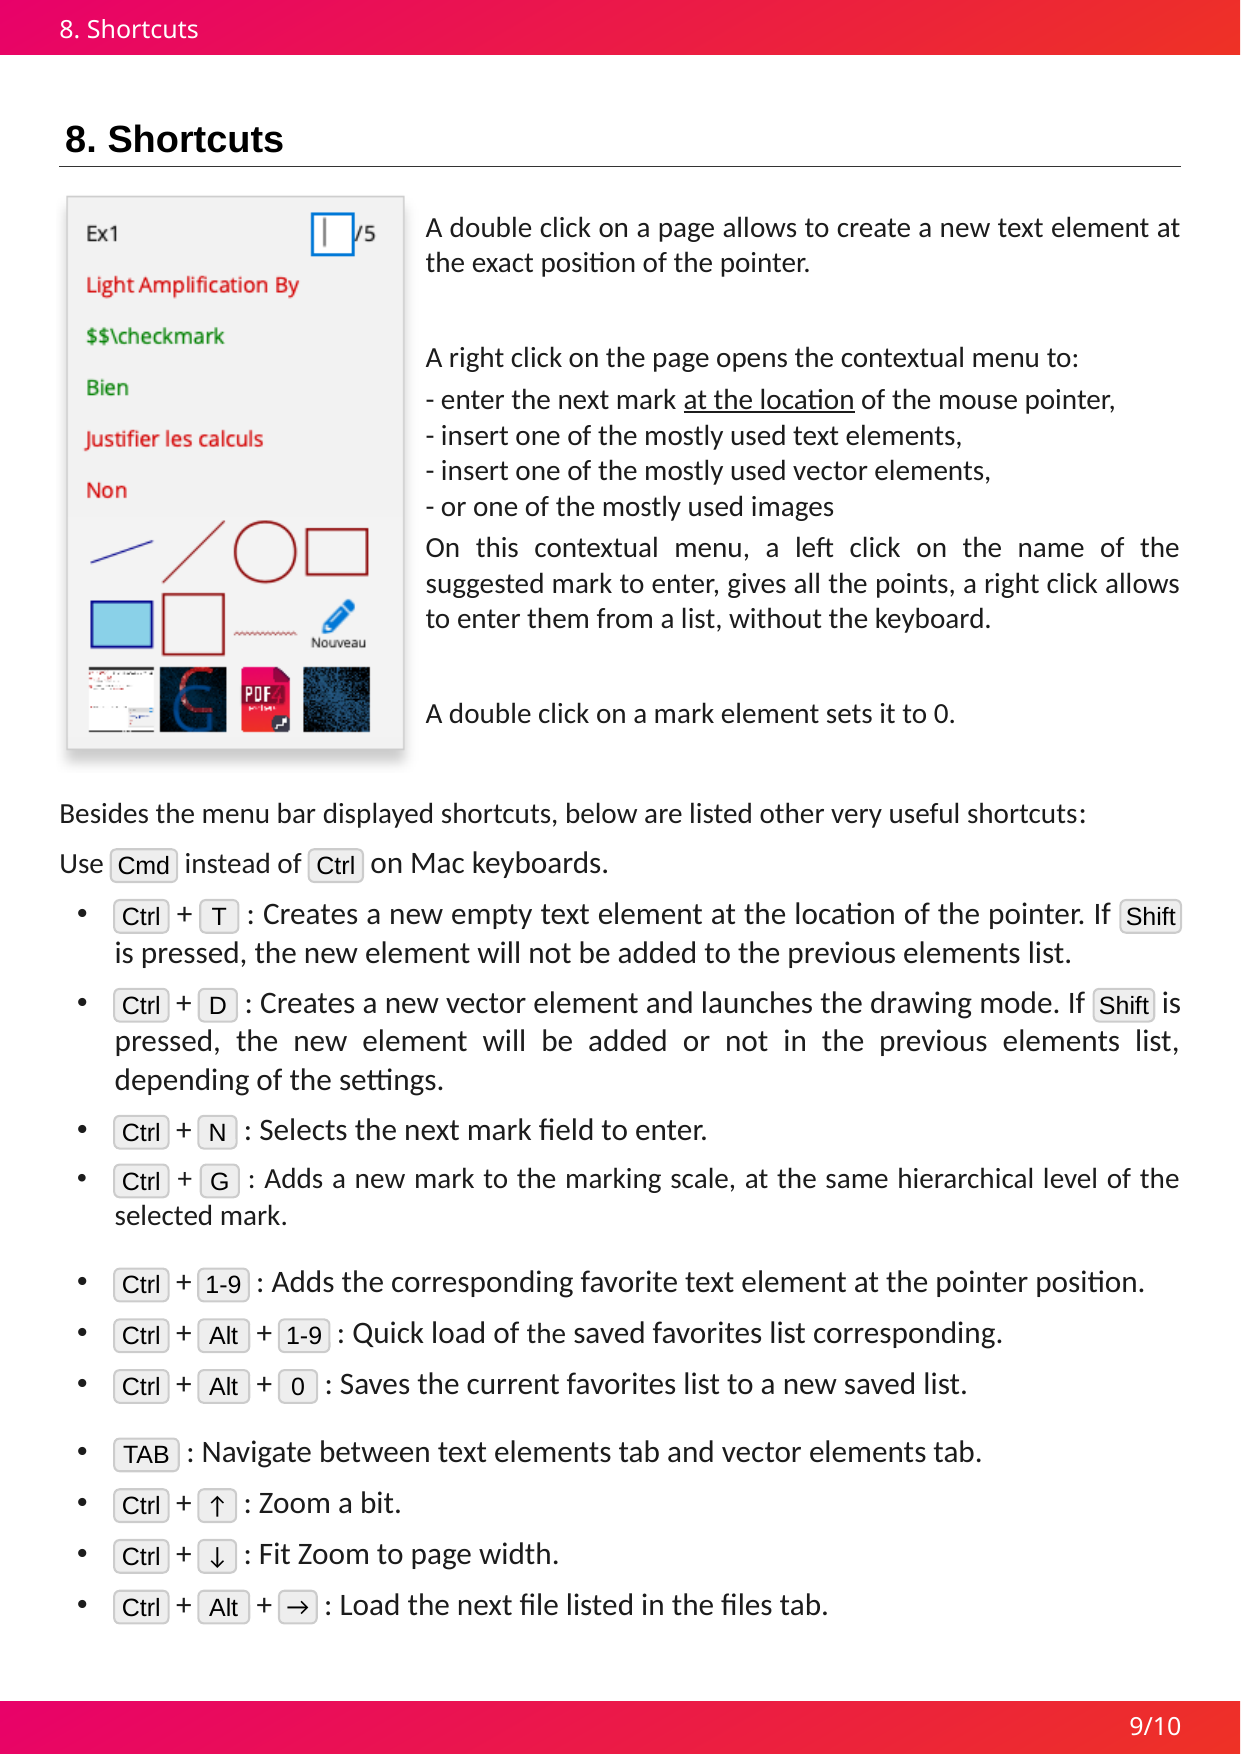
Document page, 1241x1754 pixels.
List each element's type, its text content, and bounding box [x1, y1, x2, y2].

list + + : Quick load of the saved favorites list corresponding. [77, 1313, 1181, 1352]
list : Navigate between text elements tab and vector elements tab. [77, 1432, 1181, 1471]
text - insert one of the mostly used text elements, [426, 417, 1181, 452]
text Use instead of on Mac keyboards. [59, 843, 1181, 882]
text A double click on a mark element sets it to 0. [426, 696, 1181, 731]
text On this contextual menu, a left click on the name of the suggested mark to enter, gives all the points, a right click allows to enter them from a list, without the keyboard. [426, 529, 1181, 636]
text Besides the menu bar displayed shortcuts, below are listed other very useful shortcuts: [59, 793, 1181, 831]
list + : Creates a new vector element and launches the drawing mode. If is pressed, the new element will be added or not in the previous elements list, depending of the settings. [77, 983, 1181, 1098]
list + : Selects the next mark field to enter. [77, 1110, 1181, 1148]
list + + : Load the next file listed in the files tab. [77, 1584, 1181, 1623]
list + : Adds the corresponding favorite text element at the pointer position. [77, 1262, 1181, 1301]
text - insert one of the mostly used vector elements, [426, 452, 1181, 488]
text - enter the next mark at the location of the mouse pointer, [426, 381, 1181, 417]
list + : Zoom a bit. [77, 1483, 1181, 1522]
list + + : Saves the current favorites list to a new saved list. [77, 1364, 1181, 1403]
text A double click on a page allows to create a new text element at the exact position of the pointer. [426, 209, 1181, 280]
picture [56, 184, 426, 773]
list + : Adds a new mark to the marking scale, at the same hierarchical level of the selected mark. [77, 1160, 1181, 1233]
text - or one of the mostly used images [426, 488, 1181, 523]
list + : Creates a new empty text element at the location of the pointer. If is pressed, the new element will not be added to the previous elements list. [77, 894, 1181, 971]
text A right click on the page opens the contextual menu to: [426, 339, 1181, 375]
list + : Fit Zoom to page width. [77, 1534, 1181, 1573]
subtitle Shortcuts [59, 111, 1181, 166]
